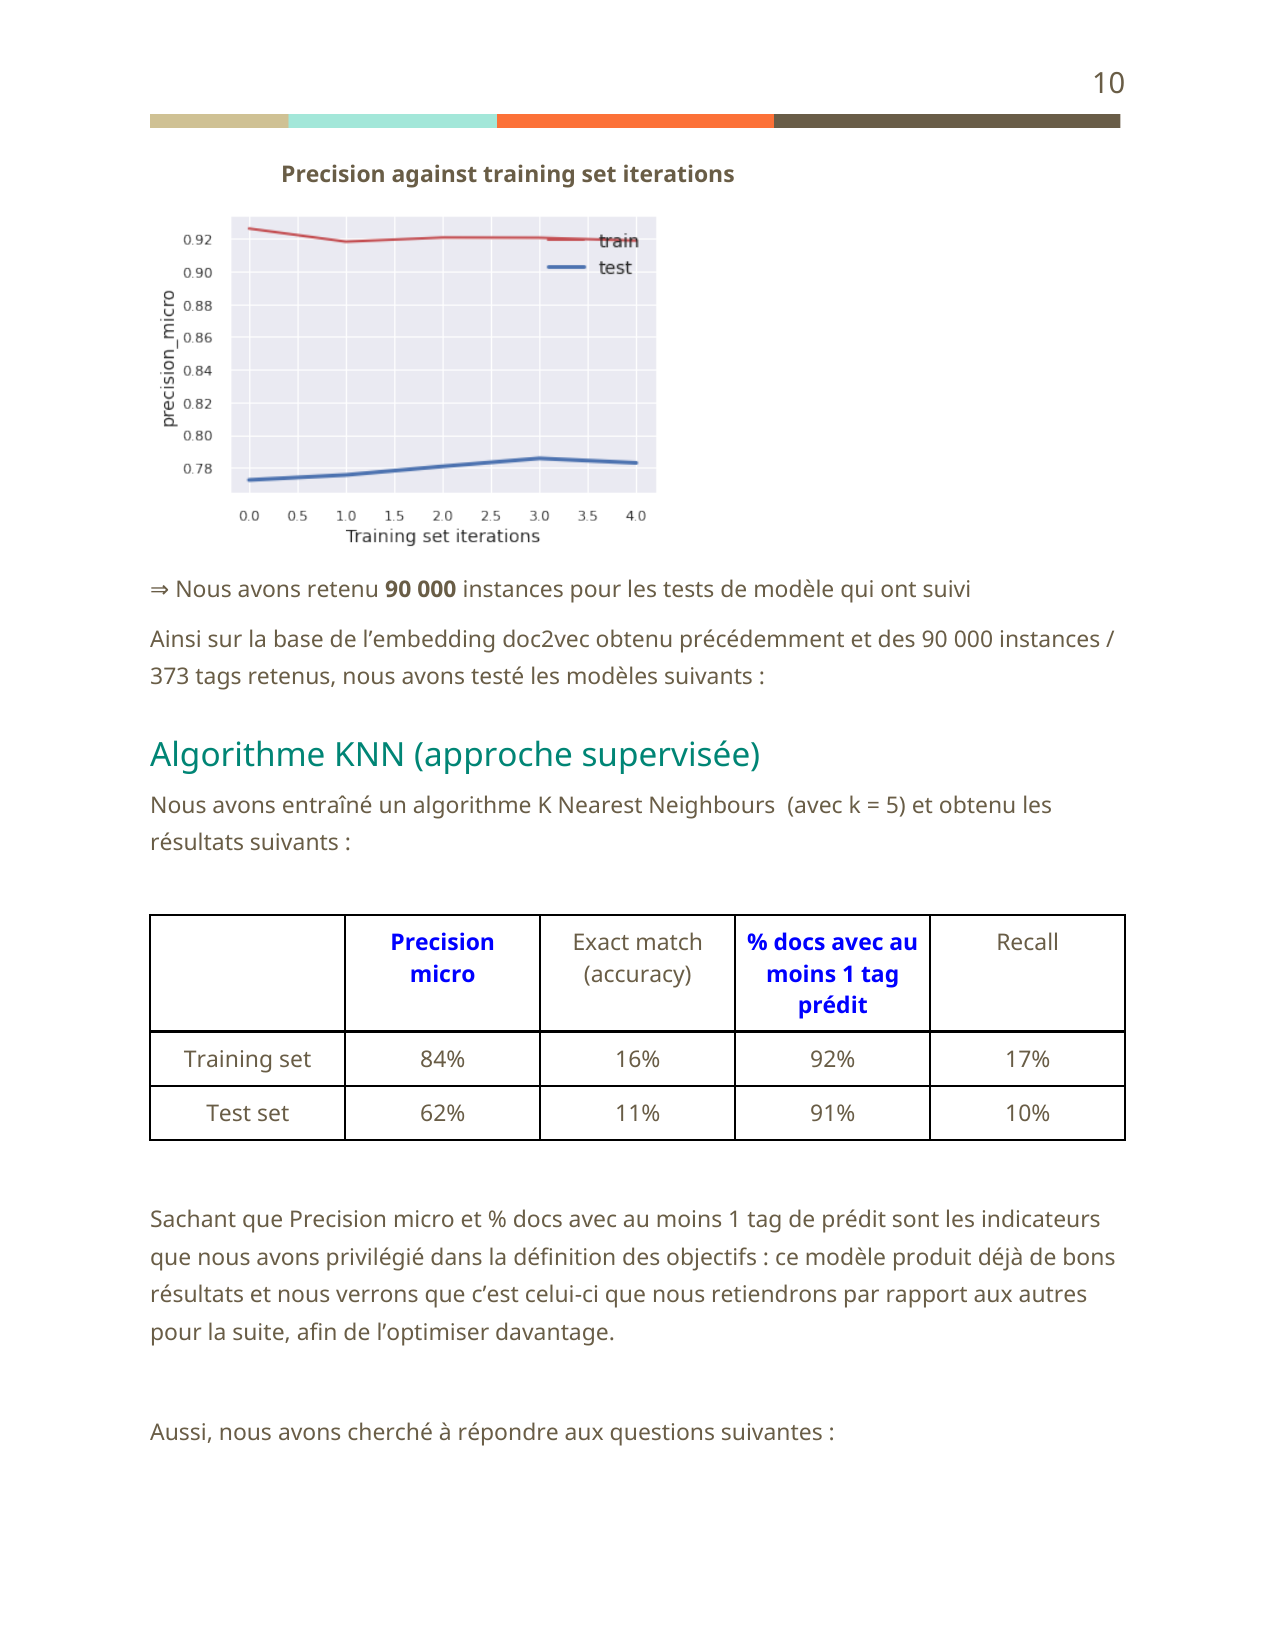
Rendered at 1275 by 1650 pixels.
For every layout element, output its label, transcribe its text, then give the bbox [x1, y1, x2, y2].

table_cell Training set [151, 1033, 344, 1084]
text Sachant que Precision micro et % docs avec au moins 1 tag de prédit sont les indicateurs que nous avons privilégié dans la définition des objectifs : ce modèle produit déjà de bons résultats et nous verrons que c’est celui-ci que nous retiendrons par rapport aux autres pour la suite, afin de l’optimiser davantage. [150, 1203, 1125, 1347]
picture [150, 114, 1121, 128]
table_header Recall [931, 916, 1124, 1030]
table_cell 16% [541, 1033, 734, 1084]
text Ainsi sur la base de l’embedding doc2vec obtenu précédemment et des 90 000 instances / 373 tags retenus, nous avons testé les modèles suivants : [150, 622, 1125, 691]
text Nous avons entraîné un algorithme K Nearest Neighbours (avec k = 5) et obtenu les résultats suivants : [150, 789, 1125, 857]
table_cell 84% [346, 1033, 539, 1084]
table_cell 10% [931, 1087, 1124, 1139]
text ⇒ Nous avons retenu 90 000 instances pour les tests de modèle qui ont suivi [150, 572, 1125, 604]
picture [150, 208, 664, 554]
table_header Precision micro [346, 916, 539, 1030]
subtitle Algorithme KNN (approche supervisée) [150, 731, 1125, 776]
table_header [151, 916, 344, 1030]
table_cell 17% [931, 1033, 1124, 1084]
text Precision against training set iterations [150, 158, 1125, 190]
table_cell Test set [151, 1087, 344, 1139]
table_cell 11% [541, 1087, 734, 1139]
table_cell 91% [736, 1087, 929, 1139]
table_header Exact match (accuracy) [541, 916, 734, 1030]
table_cell 92% [736, 1033, 929, 1084]
text Aussi, nous avons cherché à répondre aux questions suivantes : [150, 1416, 1125, 1447]
table_header % docs avec au moins 1 tag prédit [736, 916, 929, 1030]
table_cell 62% [346, 1087, 539, 1139]
